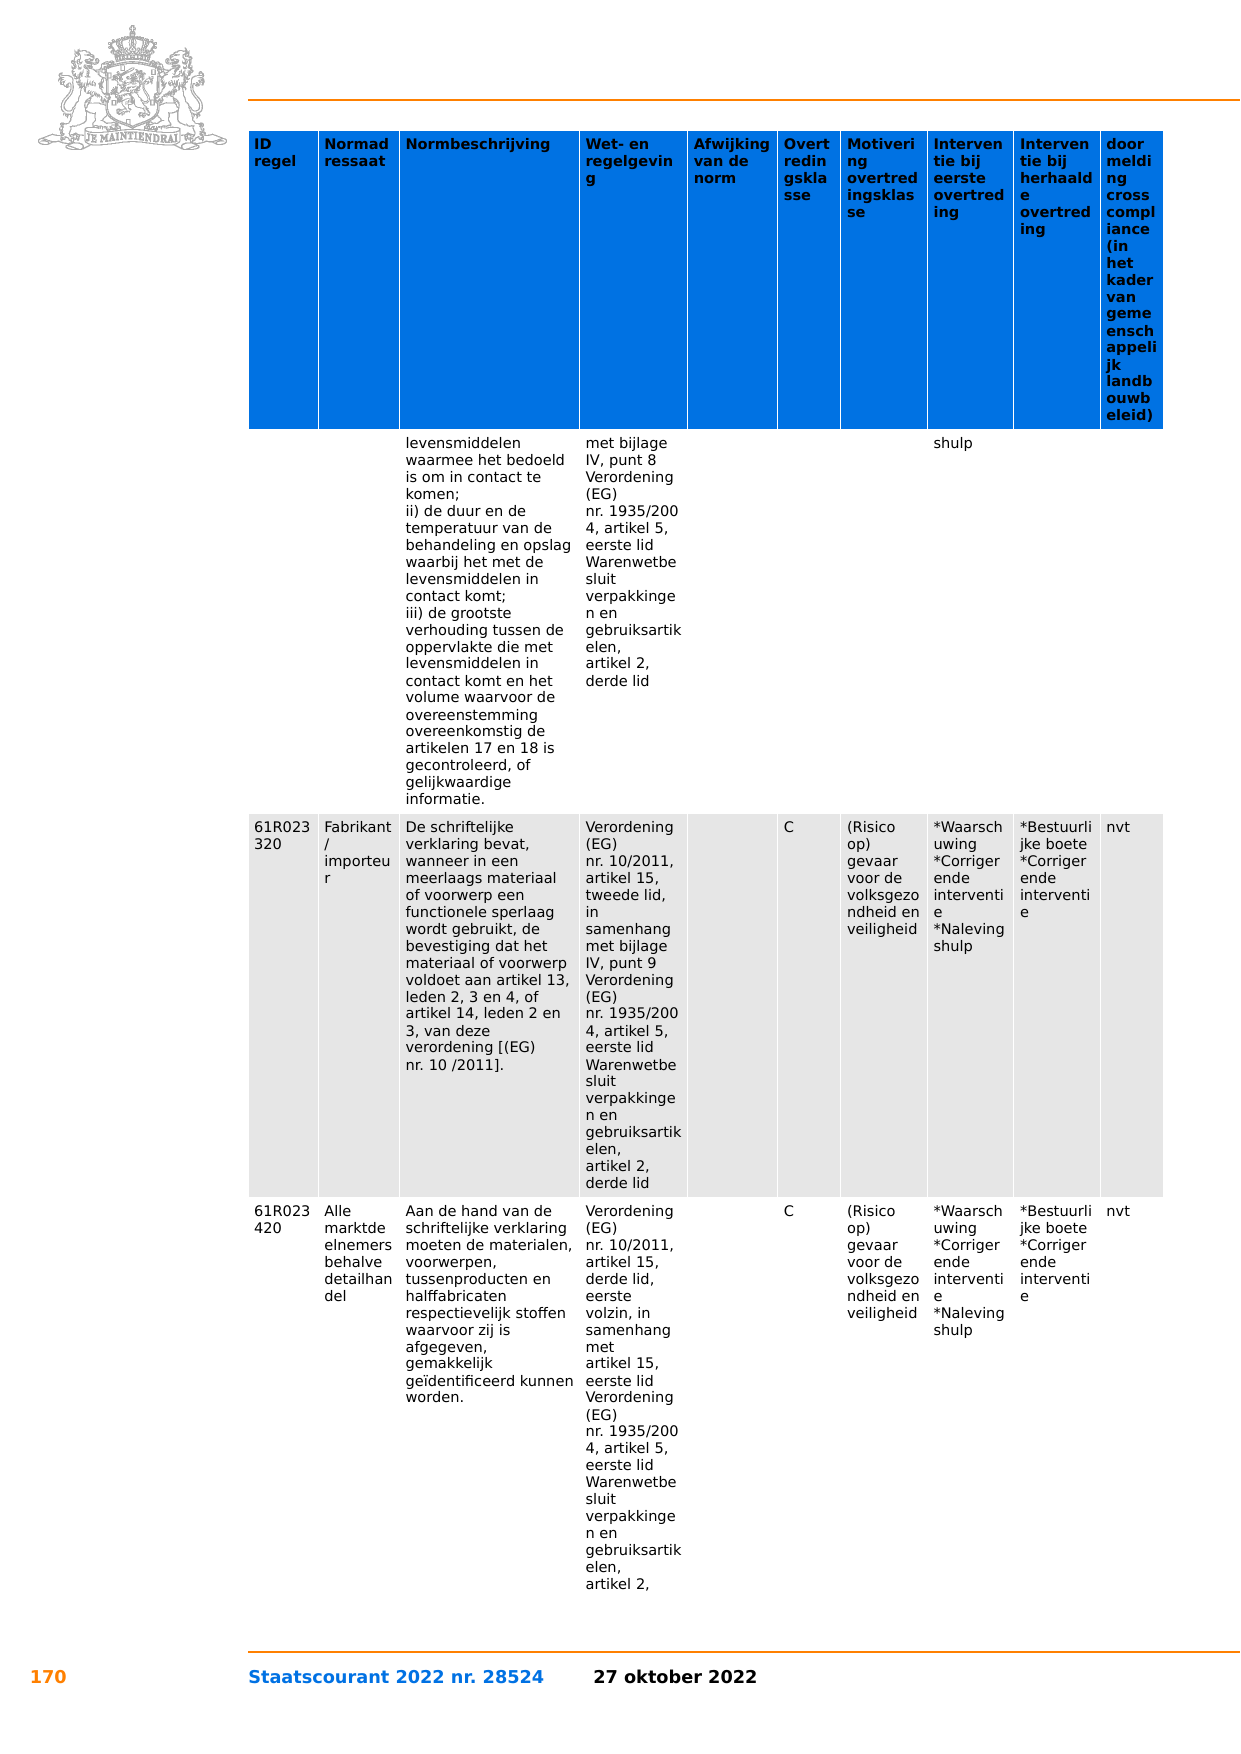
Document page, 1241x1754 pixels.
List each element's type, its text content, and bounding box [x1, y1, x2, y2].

table_header Interventie bij eerste overtreding [928, 131, 1013, 429]
table_cell shulp [928, 430, 1013, 813]
table_cell [688, 814, 777, 1197]
table_cell [688, 430, 777, 813]
table_cell [319, 430, 399, 813]
table_cell *Bestuurlijke boete *Corrigerende interventie [1014, 814, 1100, 1197]
table_cell Alle marktdeelnemers behalve detailhandel [319, 1198, 399, 1598]
table_header ID regel [249, 131, 318, 429]
table_cell [1014, 430, 1100, 813]
table_cell *Bestuurlijke boete *Corrigerende interventie [1014, 1198, 1100, 1598]
table_cell (Risico op) gevaar voor de volksgezondheid en veiligheid [841, 1198, 927, 1598]
table_cell 61R023320 [249, 814, 318, 1197]
table_header Normadressaat [319, 131, 399, 429]
table_cell [688, 1198, 777, 1598]
table_cell De schriftelijke verklaring bevat, wanneer in een meerlaags materiaal of voorwerp een functionele sperlaag wordt gebruikt, de bevestiging dat het materiaal of voorwerp voldoet aan artikel 13, leden 2, 3 en 4, of artikel 14, leden 2 en 3, van deze verordening [(EG) nr. 10 /2011]. [400, 814, 579, 1197]
table_cell C [778, 814, 840, 1197]
table_header Normbeschrijving [400, 131, 579, 429]
table_cell [778, 430, 840, 813]
table_cell *Waarschuwing *Corrigerende interventie *Nalevingshulp [928, 814, 1013, 1197]
table_cell C [778, 1198, 840, 1598]
picture [38, 25, 227, 150]
table_cell nvt [1101, 1198, 1163, 1598]
table_cell [1101, 430, 1163, 813]
table_cell [841, 430, 927, 813]
table_cell levensmiddelen waarmee het bedoeld is om in contact te komen; ii) de duur en de temperatuur van de behandeling en opslag waarbij het met de levensmiddelen in contact komt; iii) de grootste verhouding tussen de oppervlakte die met levensmiddelen in contact komt en het volume waarvoor de overeenstemming overeenkomstig de artikelen 17 en 18 is gecontroleerd, of gelijkwaardige informatie. [400, 430, 579, 813]
table_header Motivering overtredingsklasse [841, 131, 927, 429]
table_header doormelding cross compliance (in het kader van gemeenschappelijk landbouwbeleid) [1101, 131, 1163, 429]
table_header Wet- en regelgeving [580, 131, 687, 429]
table_cell *Waarschuwing *Corrigerende interventie *Nalevingshulp [928, 1198, 1013, 1598]
table_cell Aan de hand van de schriftelijke verklaring moeten de materialen, voorwerpen, tussenproducten en halffabricaten respectievelijk stoffen waarvoor zij is afgegeven, gemakkelijk geïdentificeerd kunnen worden. [400, 1198, 579, 1598]
table_header Afwijking van de norm [688, 131, 777, 429]
table_header Overtredingsklasse [778, 131, 840, 429]
table_cell nvt [1101, 814, 1163, 1197]
table_cell Verordening (EG) nr. 10/2011, artikel 15, derde lid, eerste volzin, in samenhang met artikel 15, eerste lid Verordening (EG) nr. 1935/2004, artikel 5, eerste lid Warenwetbesluit verpakkingen en gebruiksartikelen, artikel 2, [580, 1198, 687, 1598]
table_cell Fabrikant / importeur [319, 814, 399, 1197]
table_cell [249, 430, 318, 813]
table_cell (Risico op) gevaar voor de volksgezondheid en veiligheid [841, 814, 927, 1197]
table_cell met bijlage IV, punt 8 Verordening (EG) nr. 1935/2004, artikel 5, eerste lid Warenwetbesluit verpakkingen en gebruiksartikelen, artikel 2, derde lid [580, 430, 687, 813]
table_header Interventie bij herhaalde overtreding [1014, 131, 1100, 429]
table_cell 61R023420 [249, 1198, 318, 1598]
table_cell Verordening (EG) nr. 10/2011, artikel 15, tweede lid, in samenhang met bijlage IV, punt 9 Verordening (EG) nr. 1935/2004, artikel 5, eerste lid Warenwetbesluit verpakkingen en gebruiksartikelen, artikel 2, derde lid [580, 814, 687, 1197]
